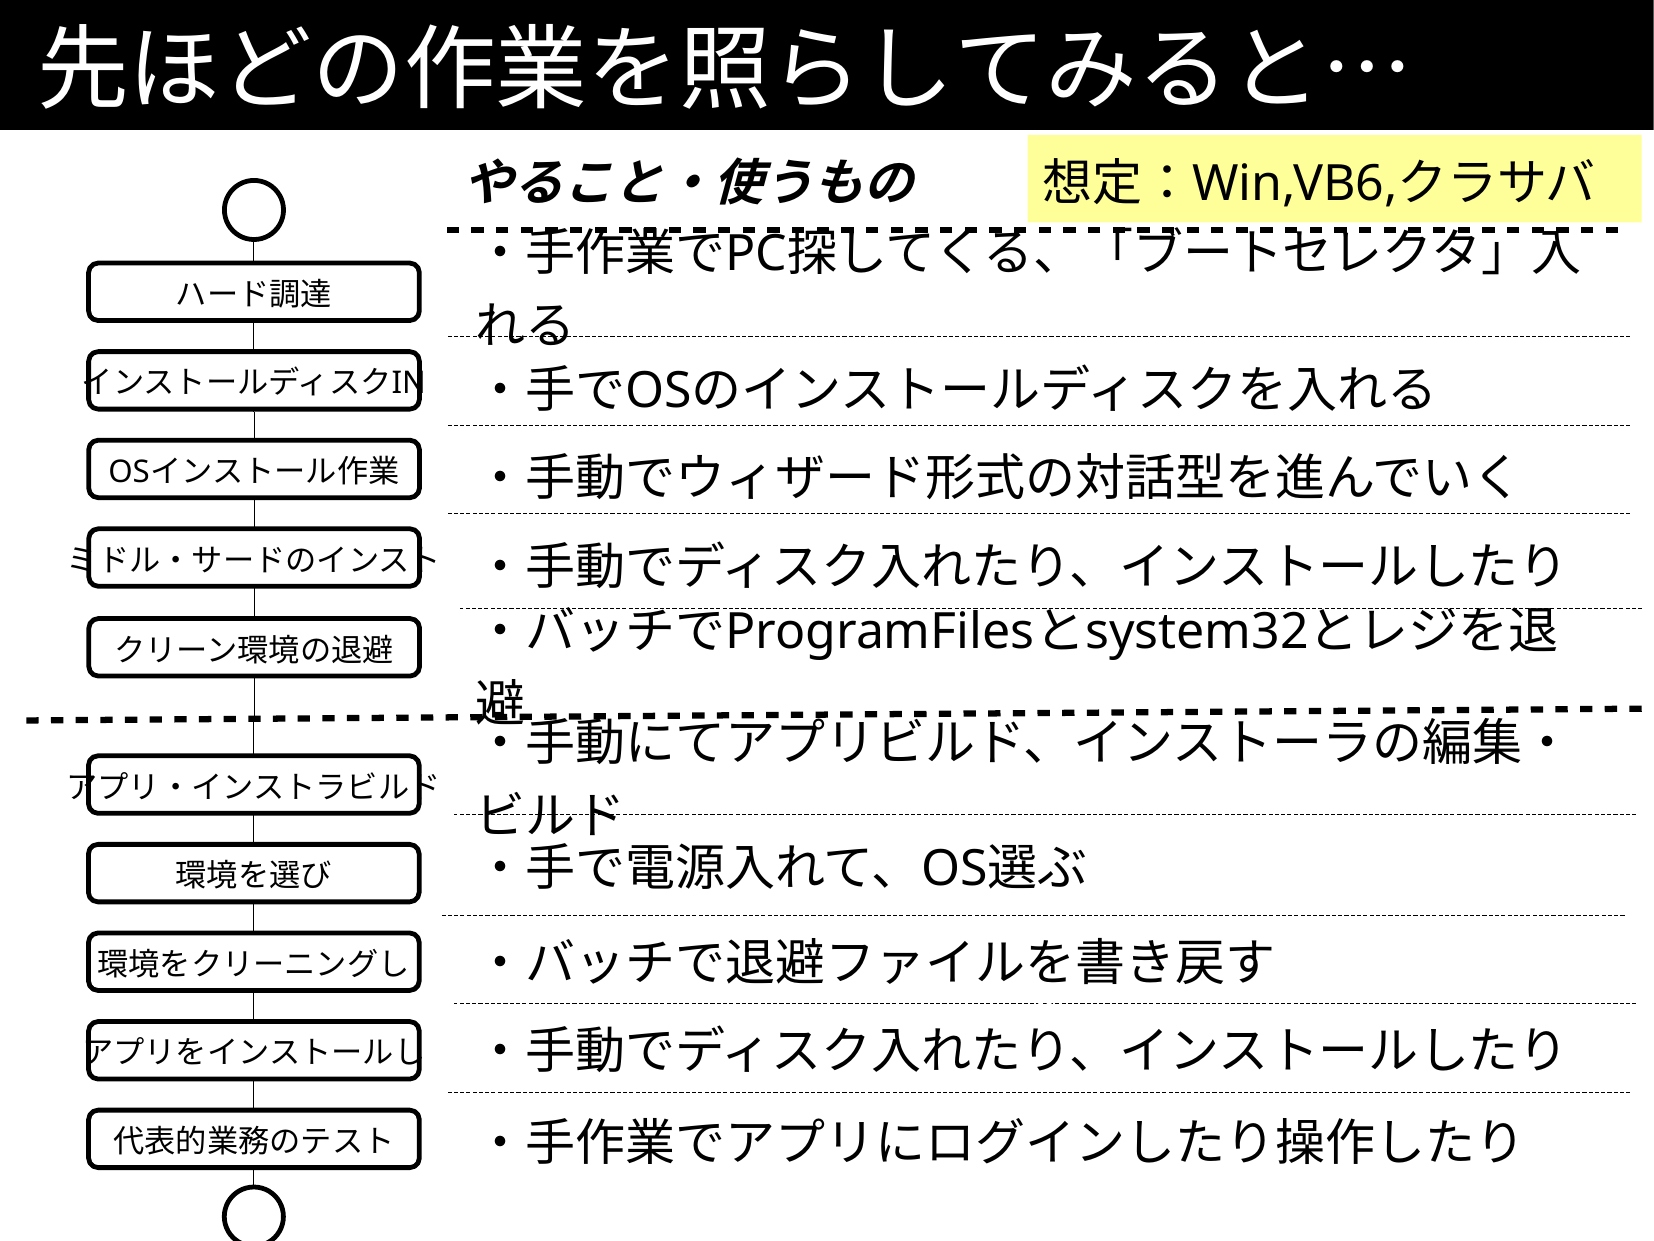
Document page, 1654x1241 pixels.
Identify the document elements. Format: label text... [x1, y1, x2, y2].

text_box ・手でOSのインストールディスクを入れる [460, 348, 1613, 423]
text_box ・手動でディスク入れたり、インストールしたり [460, 525, 1613, 600]
text_box インストールディスクIN [88, 351, 420, 410]
text_box [224, 180, 284, 240]
text_box OSインストール作業 [88, 440, 420, 498]
text_box ・手作業でPC探してくる、「ブートセレクタ」入れる [460, 248, 1613, 322]
text_box ・手動でウィザード形式の対話型を進んでいく [460, 437, 1613, 512]
title 先ほどの作業を照らしてみると… [22, 0, 1653, 130]
text_box ・手動にてアプリビルド、インストーラの編集・ビルド [460, 738, 1613, 813]
text_box ハード調達 [88, 263, 420, 321]
text_box ・手動でディスク入れたり、インストールしたり [460, 1010, 1613, 1084]
text_box クリーン環境の退避 [88, 618, 420, 677]
text_box ミドル・サードのインスト [88, 528, 420, 587]
text_box ・バッチでProgramFilesとsystem32とレジを退避 [460, 626, 1613, 701]
text_box アプリをインストールし [88, 1021, 420, 1080]
text_box 代表的業務のテスト [88, 1110, 420, 1168]
text_box 環境をクリーニングし [88, 932, 420, 991]
text_box ・手作業でアプリにログインしたり操作したり [460, 1101, 1613, 1176]
text_box ・手で電源入れて、OS選ぶ [460, 827, 1613, 901]
text_box ・バッチで退避ファイルを書き戻す [460, 921, 1613, 996]
text_box アプリ・インストラビルド [88, 755, 420, 814]
text_box やること・使うもの [448, 141, 1027, 216]
text_box [224, 1187, 284, 1241]
text_box 想定：Win,VB6,クラサバ [1027, 141, 1642, 216]
text_box 環境を選び [88, 844, 420, 902]
